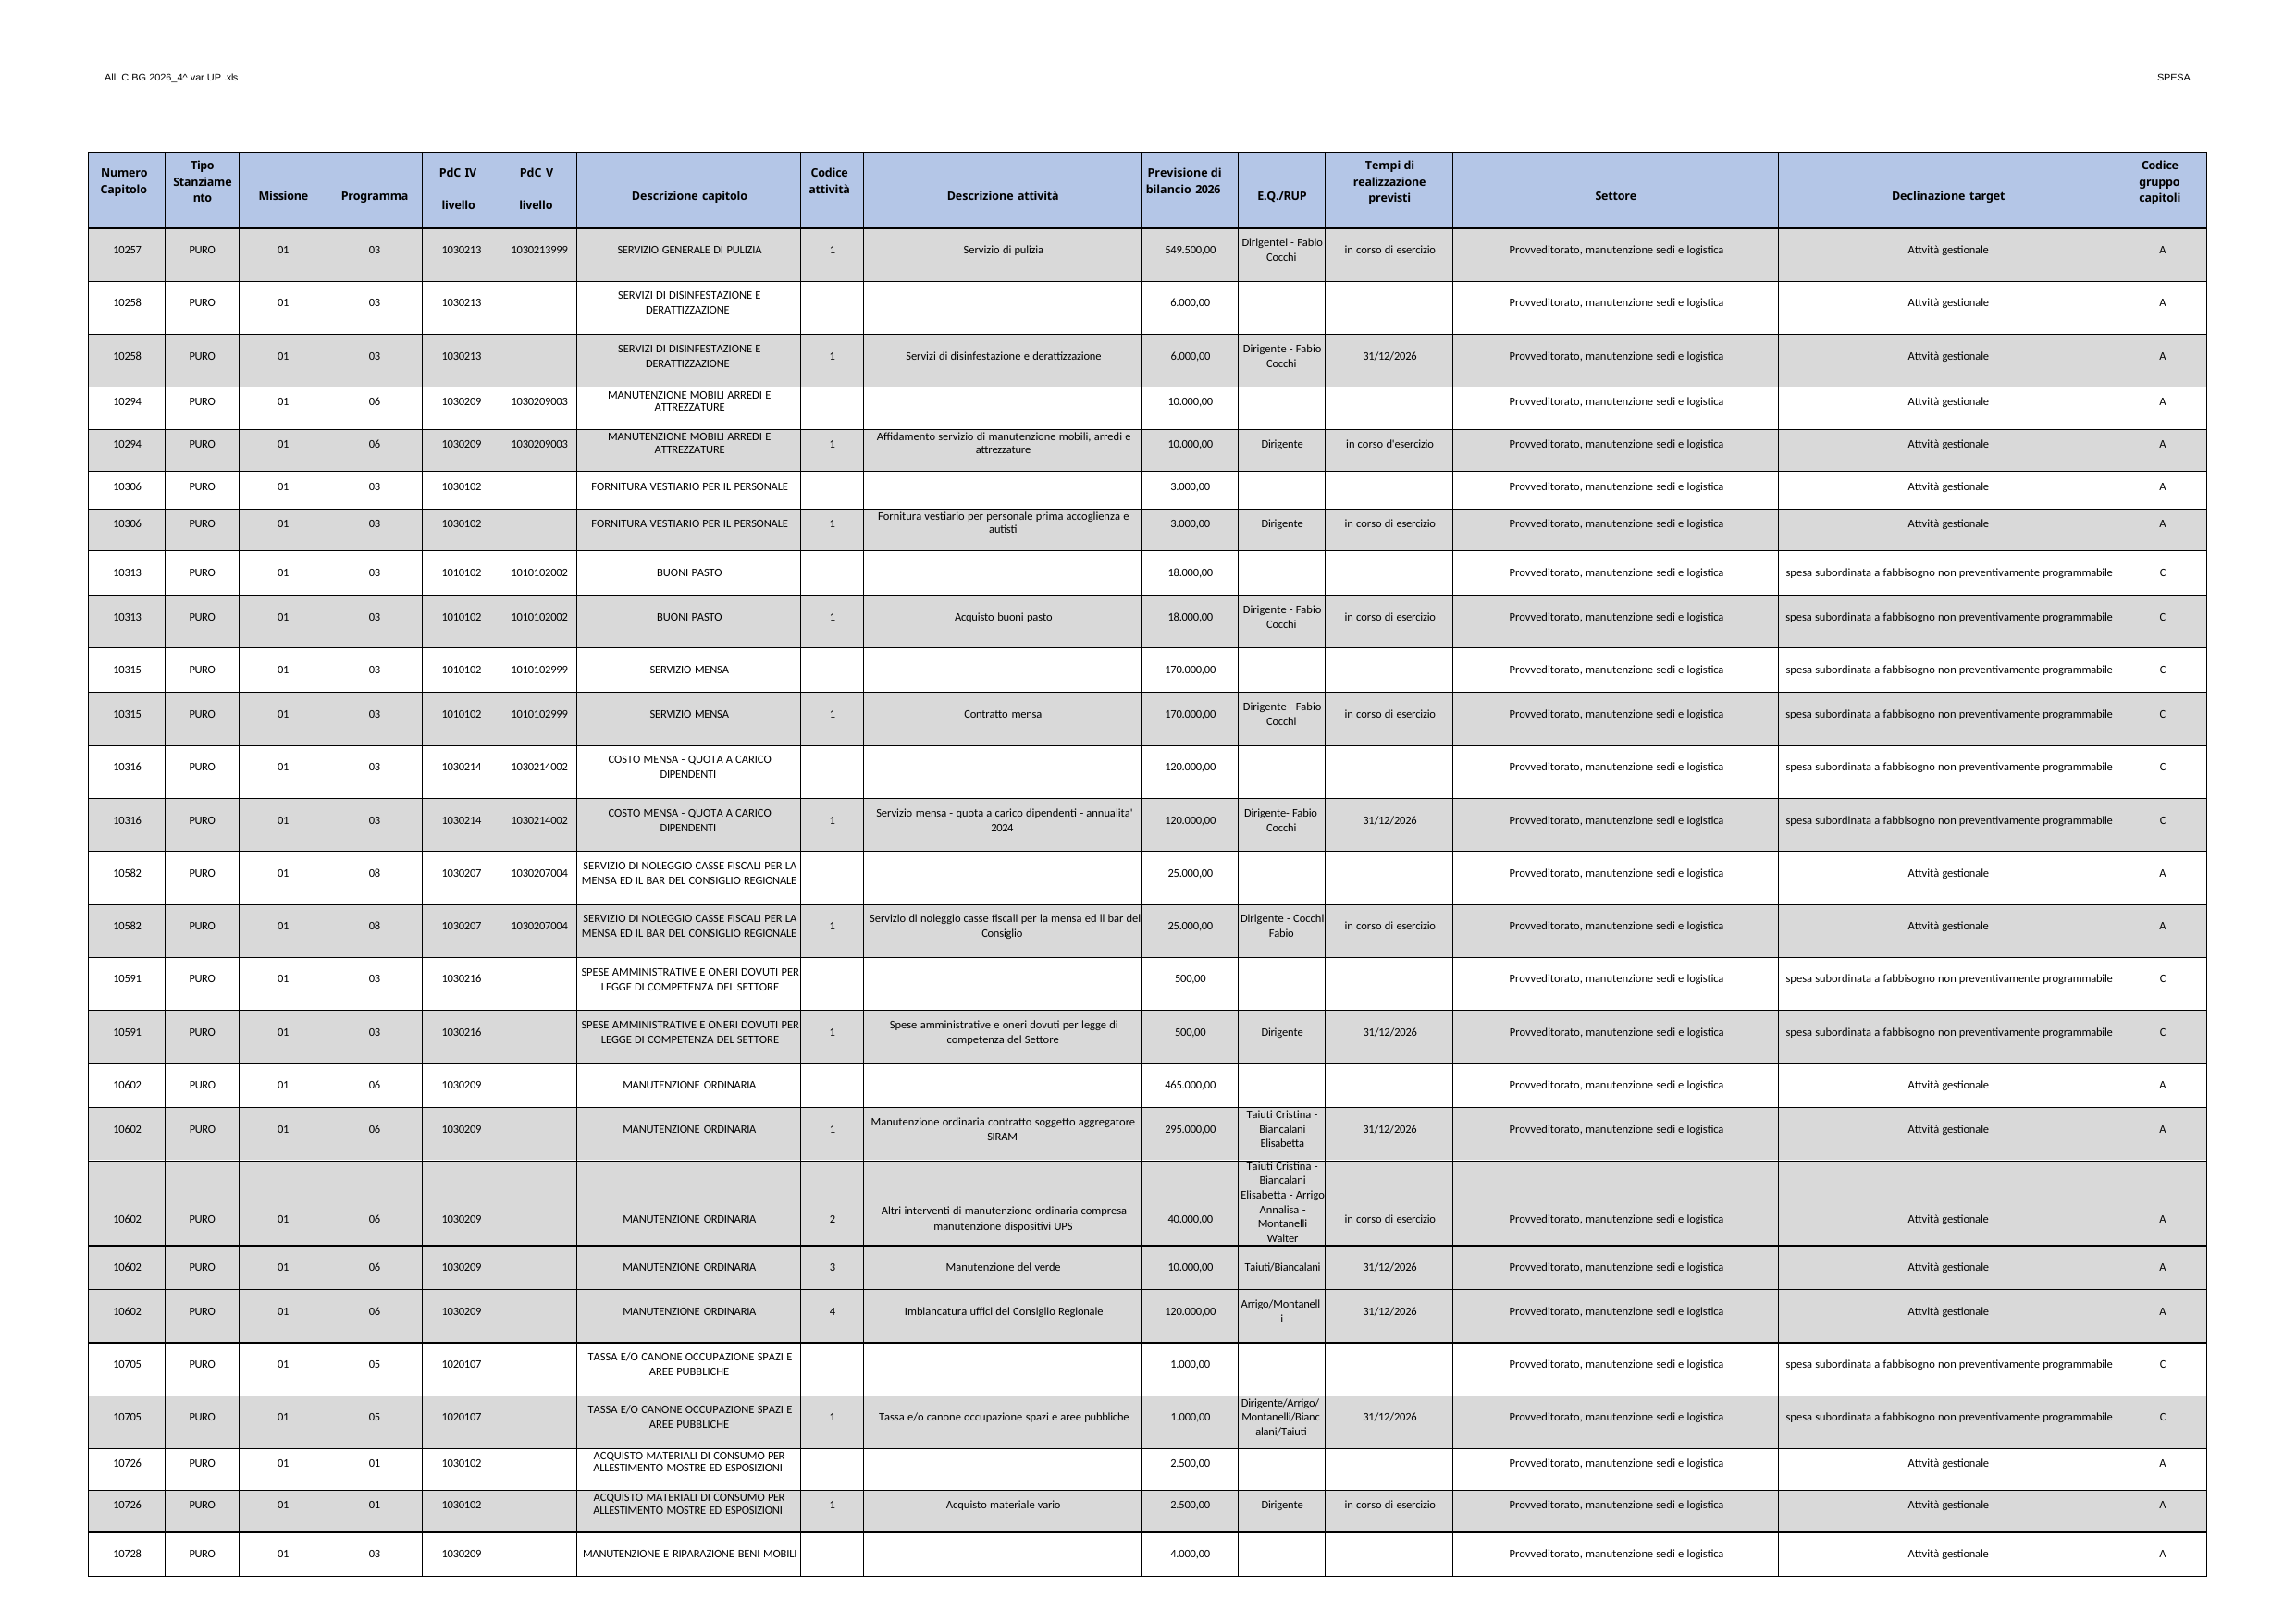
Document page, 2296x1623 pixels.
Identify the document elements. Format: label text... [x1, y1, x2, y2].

table_cell C [2117, 693, 2206, 745]
table_cell 10315 [89, 693, 165, 745]
table_cell [1239, 282, 1325, 334]
table_cell PURO [166, 905, 239, 957]
table_cell PURO [166, 1290, 239, 1342]
table_cell 500,00 [1142, 1011, 1238, 1063]
table_cell 1030102 [423, 1449, 500, 1490]
table_cell Provveditorato, manutenzione sedi e logistica [1453, 1290, 1778, 1342]
table_cell A [2117, 282, 2206, 334]
table_cell [500, 472, 576, 509]
table_cell 01 [240, 510, 327, 550]
table_cell 10602 [89, 1290, 165, 1342]
table_cell in corso di esercizio [1326, 693, 1452, 745]
table_cell Servizio di noleggio casse fiscali per la mensa ed il bar del Consiglio [864, 905, 1141, 957]
table_cell 1030209 [423, 1247, 500, 1289]
table_cell [1326, 648, 1452, 692]
table_header Previsione di bilancio 2026 [1142, 153, 1238, 227]
table_cell A [2117, 1449, 2206, 1490]
table_cell 1 [801, 596, 863, 647]
table_cell Provveditorato, manutenzione sedi e logistica [1453, 1533, 1778, 1576]
table_cell 31/12/2026 [1326, 1396, 1452, 1448]
table_cell 25.000,00 [1142, 852, 1238, 904]
table_cell PURO [166, 1162, 239, 1245]
table_cell Attvità gestionale [1779, 229, 2117, 281]
table_cell [864, 1344, 1141, 1396]
table_cell 1030207 [423, 905, 500, 957]
table_cell C [2117, 648, 2206, 692]
table_cell [1326, 1449, 1452, 1490]
table_cell [1239, 746, 1325, 798]
table_cell PURO [166, 1449, 239, 1490]
table_cell 01 [240, 799, 327, 851]
table_cell FORNITURA VESTIARIO PER IL PERSONALE [577, 472, 800, 509]
table_cell Provveditorato, manutenzione sedi e logistica [1453, 551, 1778, 595]
table_cell [500, 1247, 576, 1289]
table_cell 1030207004 [500, 852, 576, 904]
table_cell MANUTENZIONE ORDINARIA [577, 1290, 800, 1342]
table_cell PURO [166, 799, 239, 851]
table_cell COSTO MENSA - QUOTA A CARICO DIPENDENTI [577, 799, 800, 851]
table_cell 1030213 [423, 335, 500, 387]
table_cell 10294 [89, 387, 165, 429]
table_cell 01 [240, 1108, 327, 1160]
table_cell PURO [166, 387, 239, 429]
table_cell 1 [801, 510, 863, 550]
table_header Codice attività [801, 153, 863, 227]
table_cell Acquisto materiale vario [864, 1491, 1141, 1531]
table_cell 03 [327, 958, 422, 1010]
table_cell Provveditorato, manutenzione sedi e logistica [1453, 1491, 1778, 1531]
table_cell [1239, 1533, 1325, 1576]
table_cell 01 [240, 1491, 327, 1531]
table_cell [1326, 551, 1452, 595]
table_cell BUONI PASTO [577, 551, 800, 595]
table_cell ACQUISTO MATERIALI DI CONSUMO PER ALLESTIMENTO MOSTRE ED ESPOSIZIONI [577, 1491, 800, 1531]
table_cell Dirigente [1239, 510, 1325, 550]
table_cell 10726 [89, 1449, 165, 1490]
table_cell [1239, 1344, 1325, 1396]
table_cell [500, 1449, 576, 1490]
table_cell 01 [240, 596, 327, 647]
table_cell A [2117, 1491, 2206, 1531]
table_cell 10591 [89, 1011, 165, 1063]
table_cell PURO [166, 746, 239, 798]
table_cell Attvità gestionale [1779, 1533, 2117, 1576]
table_cell 06 [327, 430, 422, 471]
table_cell 1030209 [423, 1162, 500, 1245]
table_cell [801, 387, 863, 429]
table_cell A [2117, 1064, 2206, 1107]
table_cell Provveditorato, manutenzione sedi e logistica [1453, 648, 1778, 692]
table_cell 01 [240, 1162, 327, 1245]
table_cell [801, 1344, 863, 1396]
table_cell 1010102999 [500, 648, 576, 692]
table_cell 1030102 [423, 510, 500, 550]
table_cell 1 [801, 335, 863, 387]
table_cell 06 [327, 387, 422, 429]
table_cell 01 [240, 430, 327, 471]
table_cell [500, 1011, 576, 1063]
table_cell Provveditorato, manutenzione sedi e logistica [1453, 387, 1778, 429]
table_cell 1030216 [423, 958, 500, 1010]
table_cell C [2117, 596, 2206, 647]
table_cell Provveditorato, manutenzione sedi e logistica [1453, 1449, 1778, 1490]
table_cell 01 [240, 387, 327, 429]
table_cell [500, 1491, 576, 1531]
table_cell A [2117, 1533, 2206, 1576]
table_cell 1030213 [423, 229, 500, 281]
table_cell PURO [166, 648, 239, 692]
table_cell 10726 [89, 1491, 165, 1531]
table_cell [1239, 551, 1325, 595]
table_cell Servizio di pulizia [864, 229, 1141, 281]
table_cell [864, 282, 1141, 334]
table_cell 06 [327, 1247, 422, 1289]
table_header Declinazione target [1779, 153, 2117, 227]
table_cell [801, 746, 863, 798]
table_cell 1030207004 [500, 905, 576, 957]
table_cell 10306 [89, 510, 165, 550]
table_header Tipo Stanziame nto [166, 153, 239, 227]
table_cell 06 [327, 1064, 422, 1107]
table_cell PURO [166, 229, 239, 281]
table_cell [1326, 282, 1452, 334]
table_cell 1030209 [423, 387, 500, 429]
table_cell 120.000,00 [1142, 799, 1238, 851]
table_cell C [2117, 551, 2206, 595]
table_cell 03 [327, 693, 422, 745]
table_cell 1010102002 [500, 551, 576, 595]
table_cell 1 [801, 1396, 863, 1448]
table_cell BUONI PASTO [577, 596, 800, 647]
table_cell 10602 [89, 1064, 165, 1107]
table_cell 1030209 [423, 1064, 500, 1107]
table_cell 4.000,00 [1142, 1533, 1238, 1576]
table_cell Manutenzione ordinaria contratto soggetto aggregatore SIRAM [864, 1108, 1141, 1160]
table_cell 06 [327, 1290, 422, 1342]
table_header Descrizione attività [864, 153, 1141, 227]
table_cell 10705 [89, 1396, 165, 1448]
table_cell Taiuti Cristina - Biancalani Elisabetta [1239, 1108, 1325, 1160]
table_cell in corso di esercizio [1326, 1162, 1452, 1245]
table_cell 10316 [89, 746, 165, 798]
table_cell 1 [801, 1108, 863, 1160]
table_cell [801, 1449, 863, 1490]
table_cell [1326, 1533, 1452, 1576]
table_cell Taiuti Cristina - Biancalani Elisabetta - Arrigo Annalisa - Montanelli Walter [1239, 1162, 1325, 1245]
table_cell 03 [327, 472, 422, 509]
table_cell [500, 1533, 576, 1576]
table_cell 01 [240, 1396, 327, 1448]
table_cell 1030216 [423, 1011, 500, 1063]
table_cell 01 [240, 693, 327, 745]
table_cell 10313 [89, 551, 165, 595]
table_header E.Q./RUP [1239, 153, 1325, 227]
table_cell FORNITURA VESTIARIO PER IL PERSONALE [577, 510, 800, 550]
table_cell MANUTENZIONE MOBILI ARREDI E ATTREZZATURE [577, 387, 800, 429]
table_cell 1030209003 [500, 430, 576, 471]
table_cell PURO [166, 335, 239, 387]
table_cell SERVIZIO MENSA [577, 693, 800, 745]
table_cell 18.000,00 [1142, 551, 1238, 595]
table_cell 1030102 [423, 472, 500, 509]
table_cell 01 [240, 1290, 327, 1342]
table_cell SERVIZIO GENERALE DI PULIZIA [577, 229, 800, 281]
table_cell Provveditorato, manutenzione sedi e logistica [1453, 1247, 1778, 1289]
table_cell Attvità gestionale [1779, 472, 2117, 509]
table_cell 10582 [89, 852, 165, 904]
table_cell [1239, 852, 1325, 904]
table_cell Provveditorato, manutenzione sedi e logistica [1453, 799, 1778, 851]
table_cell 10.000,00 [1142, 387, 1238, 429]
table_cell 1030209 [423, 1533, 500, 1576]
table_cell 10258 [89, 282, 165, 334]
table_cell 25.000,00 [1142, 905, 1238, 957]
table_cell C [2117, 1344, 2206, 1396]
table_cell 05 [327, 1344, 422, 1396]
table_cell 01 [240, 852, 327, 904]
table_cell in corso d'esercizio [1326, 430, 1452, 471]
table_cell PURO [166, 693, 239, 745]
table_cell [500, 958, 576, 1010]
table_cell 01 [240, 1344, 327, 1396]
table_cell 10602 [89, 1162, 165, 1245]
table_cell in corso di esercizio [1326, 510, 1452, 550]
table_cell 03 [327, 1533, 422, 1576]
table_cell SPESE AMMINISTRATIVE E ONERI DOVUTI PER LEGGE DI COMPETENZA DEL SETTORE [577, 958, 800, 1010]
table_cell [1326, 852, 1452, 904]
table_cell 31/12/2026 [1326, 1290, 1452, 1342]
table_cell 1010102 [423, 596, 500, 647]
table_cell [500, 1064, 576, 1107]
table_cell [864, 472, 1141, 509]
table_cell [864, 958, 1141, 1010]
table_cell 06 [327, 1162, 422, 1245]
table_cell PURO [166, 510, 239, 550]
table_cell Provveditorato, manutenzione sedi e logistica [1453, 958, 1778, 1010]
table_cell spesa subordinata a fabbisogno non preventivamente programmabile [1779, 1344, 2117, 1396]
table_cell 1 [801, 430, 863, 471]
table_cell 10591 [89, 958, 165, 1010]
table_cell 03 [327, 229, 422, 281]
table_cell spesa subordinata a fabbisogno non preventivamente programmabile [1779, 799, 2117, 851]
table_cell 10316 [89, 799, 165, 851]
table_cell 03 [327, 282, 422, 334]
table_cell Provveditorato, manutenzione sedi e logistica [1453, 596, 1778, 647]
table_cell 10313 [89, 596, 165, 647]
table_cell [1326, 1344, 1452, 1396]
table_cell 6.000,00 [1142, 282, 1238, 334]
table_cell C [2117, 958, 2206, 1010]
table_cell 1030209 [423, 430, 500, 471]
table_cell PURO [166, 1491, 239, 1531]
table_header Descrizione capitolo [577, 153, 800, 227]
table_cell TASSA E/O CANONE OCCUPAZIONE SPAZI E AREE PUBBLICHE [577, 1344, 800, 1396]
table_header PdC V livello [500, 153, 576, 227]
table_cell Provveditorato, manutenzione sedi e logistica [1453, 852, 1778, 904]
table_cell Attvità gestionale [1779, 1247, 2117, 1289]
table_cell Provveditorato, manutenzione sedi e logistica [1453, 430, 1778, 471]
table_cell PURO [166, 472, 239, 509]
table_cell [864, 1533, 1141, 1576]
table_cell Provveditorato, manutenzione sedi e logistica [1453, 693, 1778, 745]
table_cell Dirigente/Arrigo/ Montanelli/Bianc alani/Taiuti [1239, 1396, 1325, 1448]
table_cell A [2117, 1290, 2206, 1342]
table_cell SPESE AMMINISTRATIVE E ONERI DOVUTI PER LEGGE DI COMPETENZA DEL SETTORE [577, 1011, 800, 1063]
table_cell MANUTENZIONE ORDINARIA [577, 1064, 800, 1107]
table_cell 1030214 [423, 799, 500, 851]
table_cell [801, 852, 863, 904]
table_cell 10.000,00 [1142, 1247, 1238, 1289]
table_cell 2.500,00 [1142, 1491, 1238, 1531]
table_cell 1030214002 [500, 799, 576, 851]
table_cell Imbiancatura uffici del Consiglio Regionale [864, 1290, 1141, 1342]
table_cell 31/12/2026 [1326, 799, 1452, 851]
table_cell Attvità gestionale [1779, 1491, 2117, 1531]
table_header PdC IV livello [423, 153, 500, 227]
table_cell [1239, 472, 1325, 509]
table_cell 465.000,00 [1142, 1064, 1238, 1107]
table_cell spesa subordinata a fabbisogno non preventivamente programmabile [1779, 693, 2117, 745]
table_cell Provveditorato, manutenzione sedi e logistica [1453, 1396, 1778, 1448]
table_cell Spese amministrative e oneri dovuti per legge di competenza del Settore [864, 1011, 1141, 1063]
table_cell 1030102 [423, 1491, 500, 1531]
table_cell Provveditorato, manutenzione sedi e logistica [1453, 335, 1778, 387]
table_cell Fornitura vestiario per personale prima accoglienza e autisti [864, 510, 1141, 550]
table_cell [1239, 387, 1325, 429]
table_cell 10306 [89, 472, 165, 509]
table_cell [500, 335, 576, 387]
table_cell A [2117, 1247, 2206, 1289]
table_cell 01 [240, 472, 327, 509]
table_cell 01 [240, 551, 327, 595]
table_cell 10705 [89, 1344, 165, 1396]
table_cell [801, 1533, 863, 1576]
table_cell [1326, 1064, 1452, 1107]
table_cell 6.000,00 [1142, 335, 1238, 387]
table_cell 1010102 [423, 551, 500, 595]
table_cell Servizio mensa - quota a carico dipendenti - annualita' 2024 [864, 799, 1141, 851]
table_cell Taiuti/Biancalani [1239, 1247, 1325, 1289]
table_cell 40.000,00 [1142, 1162, 1238, 1245]
table_cell A [2117, 905, 2206, 957]
table_cell PURO [166, 852, 239, 904]
table_cell 1020107 [423, 1344, 500, 1396]
table_cell spesa subordinata a fabbisogno non preventivamente programmabile [1779, 958, 2117, 1010]
table_cell 1010102 [423, 693, 500, 745]
table_cell 03 [327, 746, 422, 798]
table_cell Dirigentei - Fabio Cocchi [1239, 229, 1325, 281]
table_cell MANUTENZIONE ORDINARIA [577, 1247, 800, 1289]
table_cell in corso di esercizio [1326, 1491, 1452, 1531]
table_cell Attvità gestionale [1779, 1064, 2117, 1107]
table_cell 1010102002 [500, 596, 576, 647]
table_cell [864, 648, 1141, 692]
table_cell A [2117, 1162, 2206, 1245]
table_cell C [2117, 1396, 2206, 1448]
table_cell Provveditorato, manutenzione sedi e logistica [1453, 905, 1778, 957]
table_cell 03 [327, 799, 422, 851]
table_cell Attvità gestionale [1779, 1162, 2117, 1245]
table_cell [801, 472, 863, 509]
table_cell MANUTENZIONE ORDINARIA [577, 1108, 800, 1160]
table_cell 1030214002 [500, 746, 576, 798]
table_cell PURO [166, 1108, 239, 1160]
table_cell ACQUISTO MATERIALI DI CONSUMO PER ALLESTIMENTO MOSTRE ED ESPOSIZIONI [577, 1449, 800, 1490]
table_cell 1.000,00 [1142, 1344, 1238, 1396]
table_cell [1326, 472, 1452, 509]
table_cell [500, 1162, 576, 1245]
table_cell 1030209 [423, 1290, 500, 1342]
table_cell 3.000,00 [1142, 472, 1238, 509]
table_cell 03 [327, 648, 422, 692]
table_cell 01 [240, 282, 327, 334]
table_cell C [2117, 1011, 2206, 1063]
table_cell 03 [327, 1011, 422, 1063]
table_cell 06 [327, 1108, 422, 1160]
table_cell PURO [166, 1247, 239, 1289]
table_cell 1020107 [423, 1396, 500, 1448]
table_header Programma [327, 153, 422, 227]
table_cell 1 [801, 799, 863, 851]
table_cell 1030214 [423, 746, 500, 798]
table_cell 1030213 [423, 282, 500, 334]
table_cell 2 [801, 1162, 863, 1245]
table_cell Tassa e/o canone occupazione spazi e aree pubbliche [864, 1396, 1141, 1448]
table_header Codice gruppo capitoli [2117, 153, 2206, 227]
table_cell 10294 [89, 430, 165, 471]
table_cell 01 [240, 1533, 327, 1576]
table_cell Manutenzione del verde [864, 1247, 1141, 1289]
table_cell A [2117, 1108, 2206, 1160]
table_cell 170.000,00 [1142, 693, 1238, 745]
table_cell SERVIZI DI DISINFESTAZIONE E DERATTIZZAZIONE [577, 282, 800, 334]
table_cell [864, 551, 1141, 595]
table_cell A [2117, 430, 2206, 471]
table_cell 1.000,00 [1142, 1396, 1238, 1448]
table_cell Contratto mensa [864, 693, 1141, 745]
table_cell [864, 852, 1141, 904]
table_cell 08 [327, 852, 422, 904]
table_cell spesa subordinata a fabbisogno non preventivamente programmabile [1779, 746, 2117, 798]
table_cell 01 [240, 1449, 327, 1490]
table_cell [1239, 958, 1325, 1010]
table_cell A [2117, 387, 2206, 429]
table_cell 05 [327, 1396, 422, 1448]
table_cell 01 [240, 746, 327, 798]
table_cell 2.500,00 [1142, 1449, 1238, 1490]
table_cell 10602 [89, 1247, 165, 1289]
table_cell Provveditorato, manutenzione sedi e logistica [1453, 282, 1778, 334]
table_cell SERVIZIO MENSA [577, 648, 800, 692]
table_cell [500, 1108, 576, 1160]
table_cell 120.000,00 [1142, 746, 1238, 798]
table_cell [500, 282, 576, 334]
table_header Tempi di realizzazione previsti [1326, 153, 1452, 227]
table_cell A [2117, 510, 2206, 550]
table_cell A [2117, 852, 2206, 904]
table_cell 01 [240, 648, 327, 692]
table_cell 1030209 [423, 1108, 500, 1160]
table_cell Provveditorato, manutenzione sedi e logistica [1453, 1344, 1778, 1396]
table_cell in corso di esercizio [1326, 905, 1452, 957]
table_header Settore [1453, 153, 1778, 227]
table_cell in corso di esercizio [1326, 229, 1452, 281]
table_cell PURO [166, 430, 239, 471]
table_cell 1 [801, 693, 863, 745]
table_cell 10257 [89, 229, 165, 281]
table_cell Attvità gestionale [1779, 510, 2117, 550]
table_cell Affidamento servizio di manutenzione mobili, arredi e attrezzature [864, 430, 1141, 471]
table_cell Attvità gestionale [1779, 387, 2117, 429]
table_cell Provveditorato, manutenzione sedi e logistica [1453, 1011, 1778, 1063]
table_cell 31/12/2026 [1326, 1247, 1452, 1289]
table_cell 1 [801, 1011, 863, 1063]
table_cell Altri interventi di manutenzione ordinaria compresa manutenzione dispositivi UPS [864, 1162, 1141, 1245]
table_cell Dirigente [1239, 1011, 1325, 1063]
table_cell Dirigente - Fabio Cocchi [1239, 335, 1325, 387]
table_cell PURO [166, 958, 239, 1010]
table_cell C [2117, 799, 2206, 851]
table_cell Attvità gestionale [1779, 852, 2117, 904]
table_cell SERVIZI DI DISINFESTAZIONE E DERATTIZZAZIONE [577, 335, 800, 387]
table_cell Dirigente - Cocchi Fabio [1239, 905, 1325, 957]
table_cell SERVIZIO DI NOLEGGIO CASSE FISCALI PER LA MENSA ED IL BAR DEL CONSIGLIO REGIONALE [577, 852, 800, 904]
table_cell spesa subordinata a fabbisogno non preventivamente programmabile [1779, 1396, 2117, 1448]
table_cell 01 [327, 1491, 422, 1531]
table_cell 4 [801, 1290, 863, 1342]
table_cell 1 [801, 905, 863, 957]
table_cell [801, 282, 863, 334]
table_cell Attvità gestionale [1779, 905, 2117, 957]
table_cell 1030207 [423, 852, 500, 904]
table_cell [500, 1290, 576, 1342]
table_cell 01 [240, 1011, 327, 1063]
table_cell [500, 1344, 576, 1396]
table_cell spesa subordinata a fabbisogno non preventivamente programmabile [1779, 551, 2117, 595]
table_cell 08 [327, 905, 422, 957]
table_cell [864, 746, 1141, 798]
table_cell Arrigo/Montanell i [1239, 1290, 1325, 1342]
table_cell 1 [801, 229, 863, 281]
table_cell 31/12/2026 [1326, 335, 1452, 387]
table_cell SERVIZIO DI NOLEGGIO CASSE FISCALI PER LA MENSA ED IL BAR DEL CONSIGLIO REGIONALE [577, 905, 800, 957]
table_cell PURO [166, 1396, 239, 1448]
table_cell PURO [166, 596, 239, 647]
table_cell 1 [801, 1491, 863, 1531]
table_cell in corso di esercizio [1326, 596, 1452, 647]
table_cell C [2117, 746, 2206, 798]
table_cell [1239, 1449, 1325, 1490]
table_cell [1239, 1064, 1325, 1107]
table_cell [500, 1396, 576, 1448]
table_cell [801, 648, 863, 692]
table_cell 120.000,00 [1142, 1290, 1238, 1342]
table_cell Attvità gestionale [1779, 430, 2117, 471]
table_header Missione [240, 153, 327, 227]
table_cell [1326, 746, 1452, 798]
table_cell COSTO MENSA - QUOTA A CARICO DIPENDENTI [577, 746, 800, 798]
table_header Numero Capitolo [89, 153, 165, 227]
table_cell 549.500,00 [1142, 229, 1238, 281]
table_cell MANUTENZIONE E RIPARAZIONE BENI MOBILI [577, 1533, 800, 1576]
table_cell 1030213999 [500, 229, 576, 281]
table_cell 01 [240, 905, 327, 957]
table_cell PURO [166, 1064, 239, 1107]
table_cell 170.000,00 [1142, 648, 1238, 692]
table_cell Provveditorato, manutenzione sedi e logistica [1453, 746, 1778, 798]
table_cell 1030209003 [500, 387, 576, 429]
table_cell 01 [240, 1247, 327, 1289]
table_cell [1239, 648, 1325, 692]
table_cell Attvità gestionale [1779, 1108, 2117, 1160]
table_cell spesa subordinata a fabbisogno non preventivamente programmabile [1779, 648, 2117, 692]
table_cell 3 [801, 1247, 863, 1289]
table_cell [1326, 387, 1452, 429]
table_cell Provveditorato, manutenzione sedi e logistica [1453, 510, 1778, 550]
table_cell 31/12/2026 [1326, 1011, 1452, 1063]
table_cell [1326, 958, 1452, 1010]
table_cell Dirigente - Fabio Cocchi [1239, 596, 1325, 647]
table_cell 03 [327, 335, 422, 387]
table_cell [864, 1449, 1141, 1490]
table_cell 01 [240, 958, 327, 1010]
table_cell 295.000,00 [1142, 1108, 1238, 1160]
table_cell 500,00 [1142, 958, 1238, 1010]
table_cell Dirigente - Fabio Cocchi [1239, 693, 1325, 745]
table_cell Attvità gestionale [1779, 1449, 2117, 1490]
table_cell 10602 [89, 1108, 165, 1160]
table_cell 10.000,00 [1142, 430, 1238, 471]
table_cell [801, 1064, 863, 1107]
table_cell MANUTENZIONE ORDINARIA [577, 1162, 800, 1245]
table_cell 18.000,00 [1142, 596, 1238, 647]
table_cell A [2117, 335, 2206, 387]
table_cell A [2117, 472, 2206, 509]
table_cell A [2117, 229, 2206, 281]
table_cell PURO [166, 1533, 239, 1576]
table_cell spesa subordinata a fabbisogno non preventivamente programmabile [1779, 1011, 2117, 1063]
table_cell Acquisto buoni pasto [864, 596, 1141, 647]
table_cell [864, 387, 1141, 429]
table_cell 01 [240, 335, 327, 387]
table_cell 01 [327, 1449, 422, 1490]
table_cell 10258 [89, 335, 165, 387]
table_cell [864, 1064, 1141, 1107]
table_cell 10728 [89, 1533, 165, 1576]
table_cell Provveditorato, manutenzione sedi e logistica [1453, 229, 1778, 281]
table_cell PURO [166, 282, 239, 334]
table_cell TASSA E/O CANONE OCCUPAZIONE SPAZI E AREE PUBBLICHE [577, 1396, 800, 1448]
table_cell 31/12/2026 [1326, 1108, 1452, 1160]
table_cell 03 [327, 596, 422, 647]
table_cell Dirigente- Fabio Cocchi [1239, 799, 1325, 851]
table_cell PURO [166, 551, 239, 595]
table_cell 03 [327, 551, 422, 595]
table_cell 01 [240, 1064, 327, 1107]
table_cell PURO [166, 1344, 239, 1396]
table_cell Dirigente [1239, 430, 1325, 471]
table_cell 01 [240, 229, 327, 281]
table_cell Provveditorato, manutenzione sedi e logistica [1453, 1108, 1778, 1160]
table_cell [801, 551, 863, 595]
table_cell 3.000,00 [1142, 510, 1238, 550]
table_cell Provveditorato, manutenzione sedi e logistica [1453, 472, 1778, 509]
table_cell [500, 510, 576, 550]
table_cell PURO [166, 1011, 239, 1063]
table_cell MANUTENZIONE MOBILI ARREDI E ATTREZZATURE [577, 430, 800, 471]
table_cell 1010102999 [500, 693, 576, 745]
table_cell Provveditorato, manutenzione sedi e logistica [1453, 1162, 1778, 1245]
table_cell 1010102 [423, 648, 500, 692]
table_cell 10315 [89, 648, 165, 692]
table_cell Attvità gestionale [1779, 335, 2117, 387]
table_cell 10582 [89, 905, 165, 957]
table_cell Provveditorato, manutenzione sedi e logistica [1453, 1064, 1778, 1107]
table_cell spesa subordinata a fabbisogno non preventivamente programmabile [1779, 596, 2117, 647]
table_cell 03 [327, 510, 422, 550]
table_cell [801, 958, 863, 1010]
table_cell Attvità gestionale [1779, 282, 2117, 334]
table_cell Attvità gestionale [1779, 1290, 2117, 1342]
table_cell Servizi di disinfestazione e derattizzazione [864, 335, 1141, 387]
table_cell Dirigente [1239, 1491, 1325, 1531]
